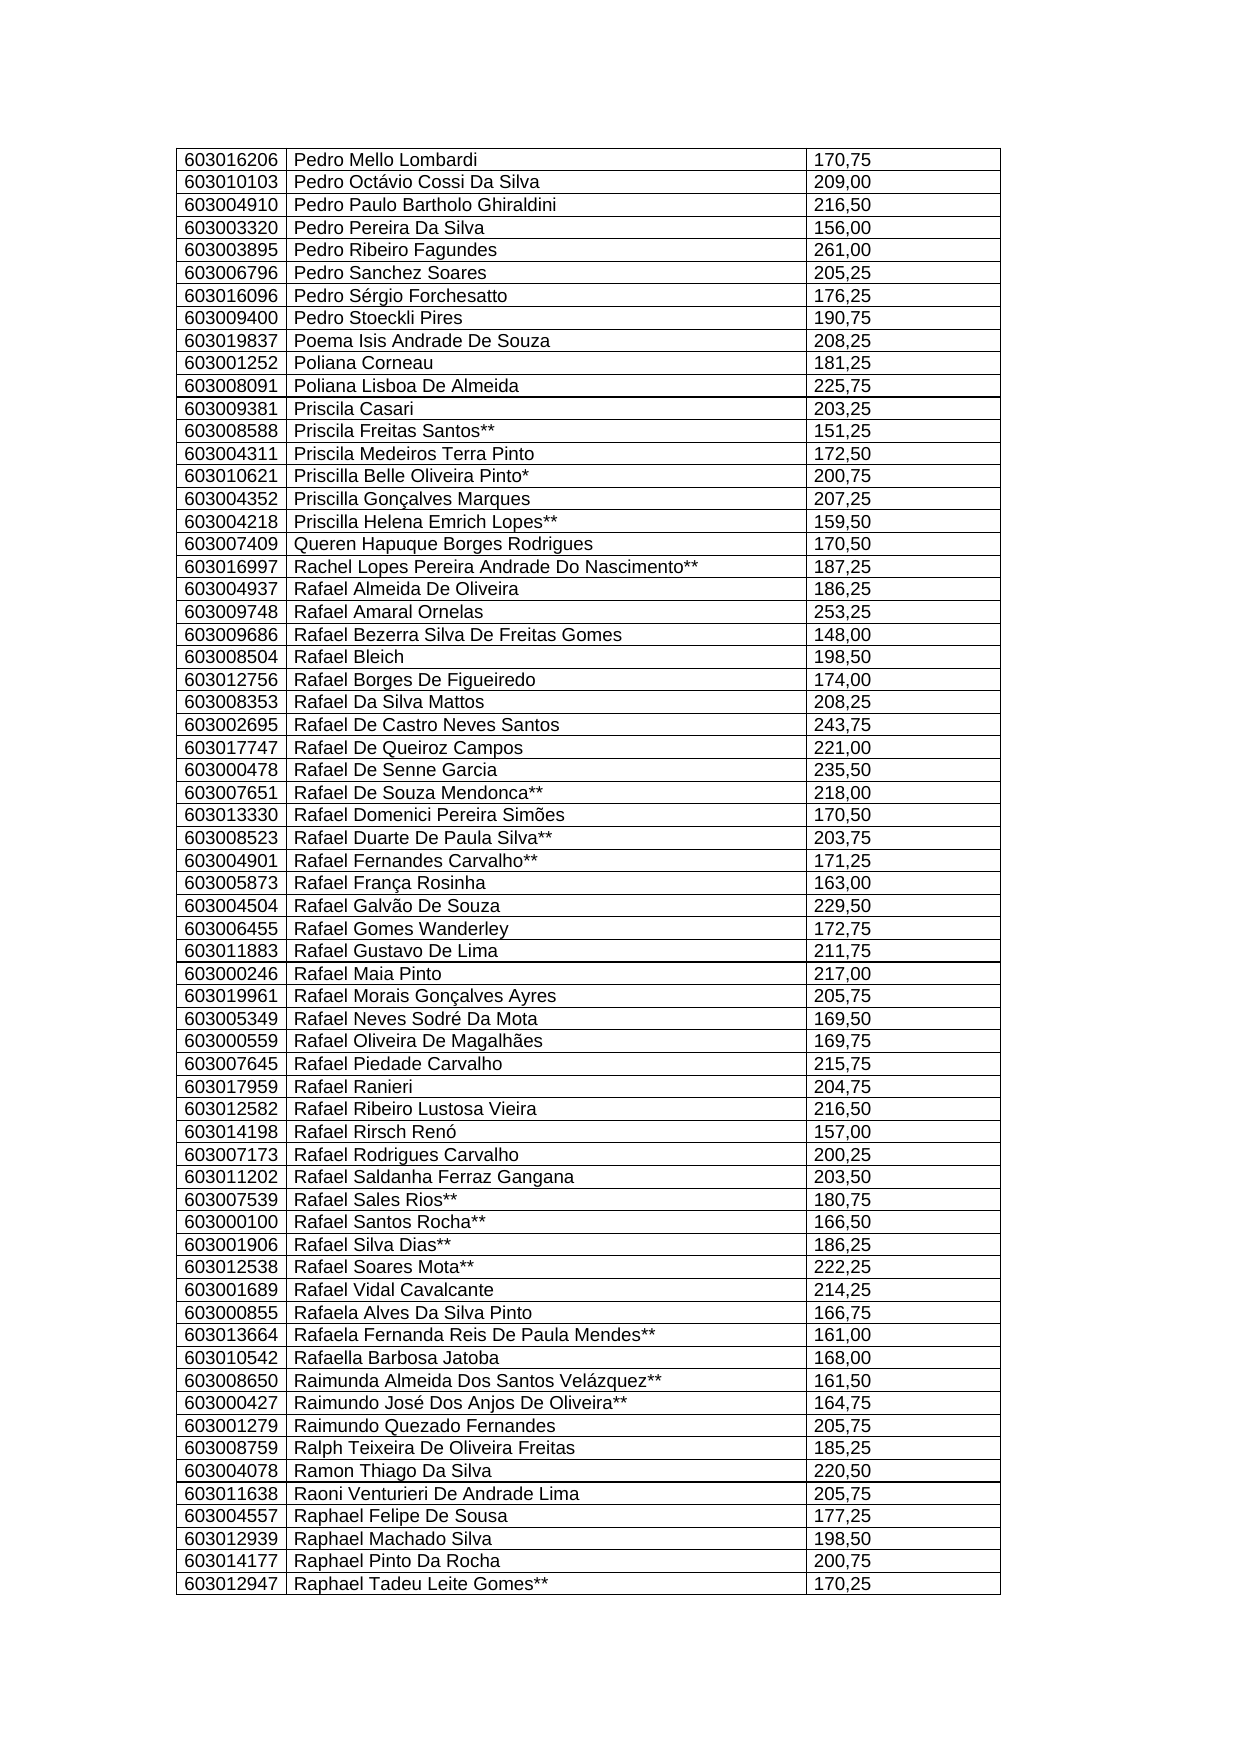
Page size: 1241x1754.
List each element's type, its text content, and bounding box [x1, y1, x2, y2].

table_cell 603004078 [177, 1460, 286, 1481]
table_cell 603012582 [177, 1098, 286, 1120]
table_cell 603006455 [177, 917, 286, 939]
table_cell Rafael Ranieri [287, 1076, 806, 1097]
table_cell 186,25 [807, 578, 1000, 600]
table_cell 170,50 [807, 533, 1000, 554]
table_cell 209,00 [807, 171, 1000, 193]
table_cell Rafael Domenici Pereira Simões [287, 804, 806, 826]
table_cell 168,00 [807, 1347, 1000, 1368]
table_cell 603013330 [177, 804, 286, 826]
table_cell Rafaella Barbosa Jatoba [287, 1347, 806, 1368]
table_cell 603009748 [177, 601, 286, 622]
table_cell 603016997 [177, 556, 286, 577]
table_cell Pedro Octávio Cossi Da Silva [287, 171, 806, 193]
table_cell Rafael Ribeiro Lustosa Vieira [287, 1098, 806, 1120]
table_cell 205,75 [807, 985, 1000, 1007]
table_cell 603000855 [177, 1302, 286, 1323]
table_cell 603004901 [177, 850, 286, 871]
table_cell 200,25 [807, 1143, 1000, 1165]
table_cell 603008650 [177, 1369, 286, 1391]
table_cell 603004352 [177, 488, 286, 509]
table_cell 225,75 [807, 375, 1000, 396]
table_cell 603009381 [177, 398, 286, 419]
table_cell 163,00 [807, 872, 1000, 894]
table_cell 166,75 [807, 1302, 1000, 1323]
table_cell Pedro Paulo Bartholo Ghiraldini [287, 194, 806, 216]
table_cell 229,50 [807, 895, 1000, 916]
table_cell Rafael Vidal Cavalcante [287, 1279, 806, 1301]
table_cell Rafael Rirsch Renó [287, 1121, 806, 1142]
table_cell 187,25 [807, 556, 1000, 577]
table_cell 603019961 [177, 985, 286, 1007]
table_cell 208,25 [807, 691, 1000, 713]
table_cell 603010103 [177, 171, 286, 193]
table_cell 215,75 [807, 1053, 1000, 1074]
table_cell 603012939 [177, 1528, 286, 1549]
table_cell Ramon Thiago Da Silva [287, 1460, 806, 1481]
table_cell 148,00 [807, 624, 1000, 645]
table_cell 235,50 [807, 759, 1000, 781]
table_cell 169,50 [807, 1008, 1000, 1029]
table_cell 603008523 [177, 827, 286, 848]
table_cell 603001906 [177, 1234, 286, 1255]
table_cell 603003320 [177, 217, 286, 238]
table_cell 603012756 [177, 669, 286, 690]
table_cell 159,50 [807, 510, 1000, 532]
table_cell 603000427 [177, 1392, 286, 1413]
table_cell Rafael Duarte De Paula Silva** [287, 827, 806, 848]
table_cell Rafael Amaral Ornelas [287, 601, 806, 622]
table_cell 603019837 [177, 330, 286, 351]
table_cell 603007651 [177, 782, 286, 803]
table_cell Rafael Galvão De Souza [287, 895, 806, 916]
table_cell 185,25 [807, 1437, 1000, 1459]
table_cell 603004218 [177, 510, 286, 532]
table_cell Raphael Machado Silva [287, 1528, 806, 1549]
table_cell 603001252 [177, 352, 286, 374]
table_cell 603007173 [177, 1143, 286, 1165]
table_cell 603008759 [177, 1437, 286, 1459]
table_cell 222,25 [807, 1256, 1000, 1278]
table_cell 261,00 [807, 239, 1000, 261]
table_cell Rafael Silva Dias** [287, 1234, 806, 1255]
table_cell 164,75 [807, 1392, 1000, 1413]
table_cell Rafaela Alves Da Silva Pinto [287, 1302, 806, 1323]
table_cell Rafael De Senne Garcia [287, 759, 806, 781]
table_cell Raphael Tadeu Leite Gomes** [287, 1573, 806, 1594]
table_cell 200,75 [807, 1550, 1000, 1572]
table_cell 221,00 [807, 736, 1000, 758]
table_cell Raimundo José Dos Anjos De Oliveira** [287, 1392, 806, 1413]
table_cell 603010542 [177, 1347, 286, 1368]
table_cell 603011883 [177, 940, 286, 961]
table_cell Raimundo Quezado Fernandes [287, 1415, 806, 1436]
table_cell Pedro Stoeckli Pires [287, 307, 806, 328]
table_cell 181,25 [807, 352, 1000, 374]
table_cell Rafael Soares Mota** [287, 1256, 806, 1278]
table_cell Rafael Borges De Figueiredo [287, 669, 806, 690]
table_cell 205,75 [807, 1415, 1000, 1436]
table_cell 603009400 [177, 307, 286, 328]
table_cell 603005873 [177, 872, 286, 894]
table_cell 603001689 [177, 1279, 286, 1301]
table_cell 603004937 [177, 578, 286, 600]
table_cell 211,75 [807, 940, 1000, 961]
table_cell Priscilla Gonçalves Marques [287, 488, 806, 509]
table_cell 603011638 [177, 1483, 286, 1504]
table_cell Poliana Lisboa De Almeida [287, 375, 806, 396]
table_cell 200,75 [807, 465, 1000, 487]
table_cell 161,50 [807, 1369, 1000, 1391]
table_cell Pedro Sanchez Soares [287, 262, 806, 283]
table_cell Rafael Maia Pinto [287, 963, 806, 984]
table_cell 603007409 [177, 533, 286, 554]
table_cell Rafael Santos Rocha** [287, 1211, 806, 1233]
table_cell 603012538 [177, 1256, 286, 1278]
table_cell 217,00 [807, 963, 1000, 984]
table_cell Pedro Ribeiro Fagundes [287, 239, 806, 261]
table_cell Raoni Venturieri De Andrade Lima [287, 1483, 806, 1504]
table_cell Rafael Gomes Wanderley [287, 917, 806, 939]
table_cell Raphael Pinto Da Rocha [287, 1550, 806, 1572]
table_cell 203,50 [807, 1166, 1000, 1187]
table_cell 170,50 [807, 804, 1000, 826]
table_cell 198,50 [807, 646, 1000, 668]
table_cell 603009686 [177, 624, 286, 645]
table_cell Pedro Pereira Da Silva [287, 217, 806, 238]
table_cell 157,00 [807, 1121, 1000, 1142]
table_cell Priscila Medeiros Terra Pinto [287, 443, 806, 464]
table_cell 603017959 [177, 1076, 286, 1097]
table_cell 603000559 [177, 1030, 286, 1052]
table_cell 214,25 [807, 1279, 1000, 1301]
table_cell Rafael Sales Rios** [287, 1189, 806, 1210]
table_cell Rafael Rodrigues Carvalho [287, 1143, 806, 1165]
table_cell 603000100 [177, 1211, 286, 1233]
table_cell 603003895 [177, 239, 286, 261]
table_cell Queren Hapuque Borges Rodrigues [287, 533, 806, 554]
table_cell 603010621 [177, 465, 286, 487]
table_cell 190,75 [807, 307, 1000, 328]
table_cell 603007539 [177, 1189, 286, 1210]
table_cell Rafael Almeida De Oliveira [287, 578, 806, 600]
table_cell Rafael França Rosinha [287, 872, 806, 894]
table_cell 203,25 [807, 398, 1000, 419]
table_cell Poliana Corneau [287, 352, 806, 374]
table_cell 603012947 [177, 1573, 286, 1594]
table_cell 603008588 [177, 420, 286, 442]
table_cell 603017747 [177, 736, 286, 758]
table_cell 603016096 [177, 284, 286, 306]
table_cell Rachel Lopes Pereira Andrade Do Nascimento** [287, 556, 806, 577]
table_cell Pedro Mello Lombardi [287, 149, 806, 170]
table_cell 171,25 [807, 850, 1000, 871]
table_cell 161,00 [807, 1324, 1000, 1346]
table_cell 603005349 [177, 1008, 286, 1029]
table_cell Poema Isis Andrade De Souza [287, 330, 806, 351]
table_cell Rafael De Castro Neves Santos [287, 714, 806, 735]
table_cell 243,75 [807, 714, 1000, 735]
table_cell 170,75 [807, 149, 1000, 170]
table_cell 603008504 [177, 646, 286, 668]
table_cell 205,75 [807, 1483, 1000, 1504]
table_cell 218,00 [807, 782, 1000, 803]
table_cell 603000246 [177, 963, 286, 984]
table_cell 208,25 [807, 330, 1000, 351]
table_cell 603014198 [177, 1121, 286, 1142]
table_cell 207,25 [807, 488, 1000, 509]
table_cell 172,50 [807, 443, 1000, 464]
table_cell Rafael Gustavo De Lima [287, 940, 806, 961]
table_cell 603008353 [177, 691, 286, 713]
table_cell Rafael De Souza Mendonca** [287, 782, 806, 803]
table_cell 216,50 [807, 1098, 1000, 1120]
table_cell 180,75 [807, 1189, 1000, 1210]
table_cell Priscila Casari [287, 398, 806, 419]
table_cell Raimunda Almeida Dos Santos Velázquez** [287, 1369, 806, 1391]
table_cell Rafael Fernandes Carvalho** [287, 850, 806, 871]
table_cell 205,25 [807, 262, 1000, 283]
table_cell 603011202 [177, 1166, 286, 1187]
table_cell 603004311 [177, 443, 286, 464]
table_cell Rafael De Queiroz Campos [287, 736, 806, 758]
table_cell 603006796 [177, 262, 286, 283]
table_cell Rafael Oliveira De Magalhães [287, 1030, 806, 1052]
table_cell Priscila Freitas Santos** [287, 420, 806, 442]
table_cell Rafael Morais Gonçalves Ayres [287, 985, 806, 1007]
table_cell 220,50 [807, 1460, 1000, 1481]
table_cell 603008091 [177, 375, 286, 396]
table_cell 156,00 [807, 217, 1000, 238]
table_cell Priscilla Helena Emrich Lopes** [287, 510, 806, 532]
table_cell 198,50 [807, 1528, 1000, 1549]
table_cell 186,25 [807, 1234, 1000, 1255]
table_cell Rafael Da Silva Mattos [287, 691, 806, 713]
table_cell 603002695 [177, 714, 286, 735]
table_cell 603007645 [177, 1053, 286, 1074]
table_cell Ralph Teixeira De Oliveira Freitas [287, 1437, 806, 1459]
table_cell Rafaela Fernanda Reis De Paula Mendes** [287, 1324, 806, 1346]
table_cell Rafael Bleich [287, 646, 806, 668]
table_cell Pedro Sérgio Forchesatto [287, 284, 806, 306]
table_cell 603004910 [177, 194, 286, 216]
table_cell 603001279 [177, 1415, 286, 1436]
table_cell 603004557 [177, 1505, 286, 1527]
table_cell 253,25 [807, 601, 1000, 622]
table_cell 603000478 [177, 759, 286, 781]
table_cell Rafael Neves Sodré Da Mota [287, 1008, 806, 1029]
table_cell 174,00 [807, 669, 1000, 690]
table_cell 603013664 [177, 1324, 286, 1346]
table_cell 166,50 [807, 1211, 1000, 1233]
table_cell 176,25 [807, 284, 1000, 306]
table_cell 216,50 [807, 194, 1000, 216]
table_cell 603004504 [177, 895, 286, 916]
table_cell Rafael Saldanha Ferraz Gangana [287, 1166, 806, 1187]
table_cell Rafael Piedade Carvalho [287, 1053, 806, 1074]
table_cell Raphael Felipe De Sousa [287, 1505, 806, 1527]
table_cell 203,75 [807, 827, 1000, 848]
table_cell 151,25 [807, 420, 1000, 442]
table_cell 603014177 [177, 1550, 286, 1572]
table_cell 169,75 [807, 1030, 1000, 1052]
table_cell Priscilla Belle Oliveira Pinto* [287, 465, 806, 487]
table_cell 177,25 [807, 1505, 1000, 1527]
table_cell Rafael Bezerra Silva De Freitas Gomes [287, 624, 806, 645]
table_cell 603016206 [177, 149, 286, 170]
table_cell 172,75 [807, 917, 1000, 939]
table_cell 170,25 [807, 1573, 1000, 1594]
table_cell 204,75 [807, 1076, 1000, 1097]
